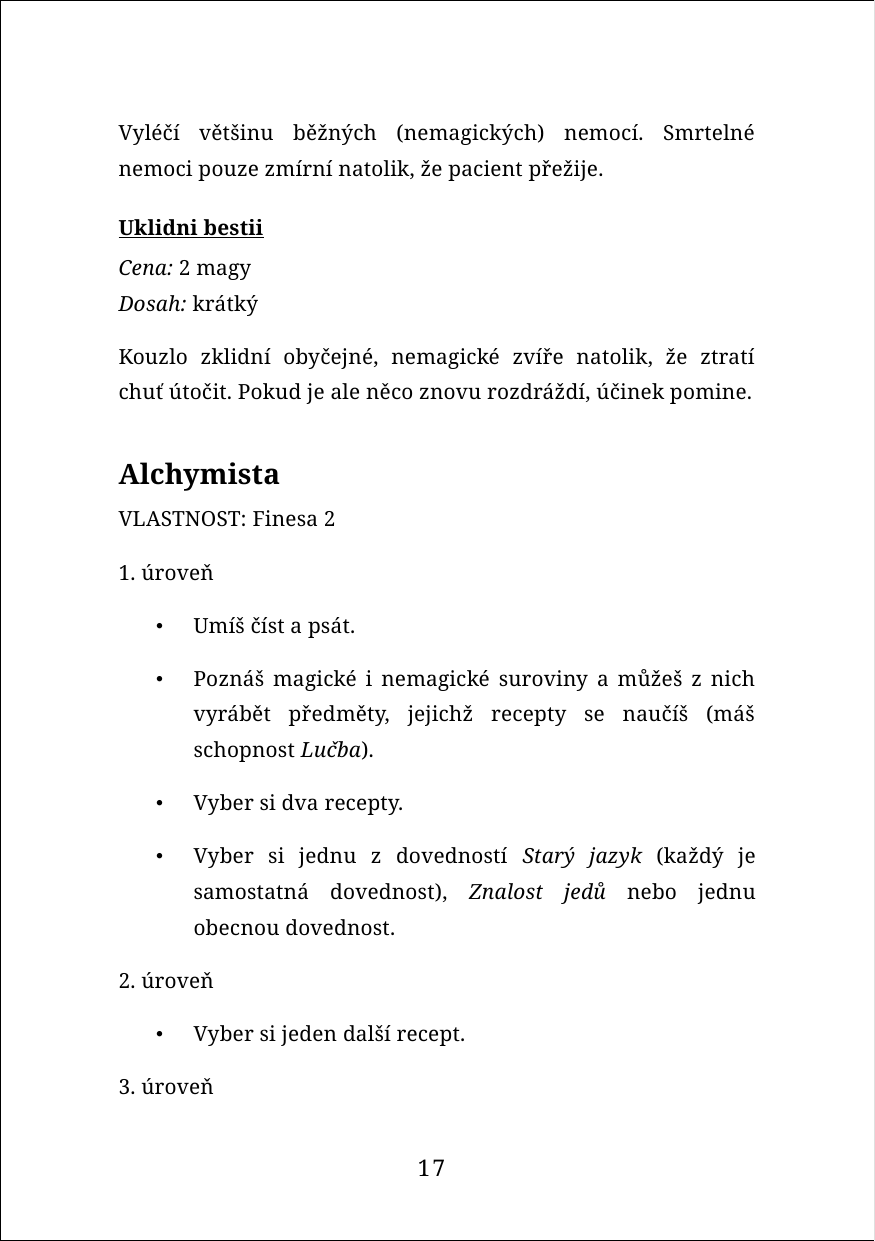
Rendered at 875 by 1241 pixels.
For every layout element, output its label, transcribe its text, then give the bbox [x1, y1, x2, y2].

text 1. úroveň [118, 558, 756, 586]
subtitle Alchymista [118, 454, 756, 493]
text Vyléčí většinu běžných (nemagických) nemocí. Smrtelné nemoci pouze zmírní natolik, že pacient přežije. [118, 118, 756, 182]
list Umíš číst a psát. [156, 611, 756, 639]
text Cena: 2 magy Dosah: krátký [118, 253, 756, 317]
text Kouzlo zklidní obyčejné, nemagické zvíře natolik, že ztratí chuť útočit. Pokud je ale něco znovu rozdráždí, účinek pomine. [118, 342, 756, 406]
list Vyber si jednu z dovedností Starý jazyk (každý je samostatná dovednost), Znalost jedů nebo jednu obecnou dovednost. [156, 842, 756, 941]
list Vyber si jeden další recept. [156, 1019, 756, 1047]
text 2. úroveň [118, 966, 756, 994]
list Vyber si dva recepty. [156, 788, 756, 817]
text VLASTNOST: Finesa 2 [118, 504, 756, 533]
subtitle Uklidni bestii [118, 213, 756, 241]
list Poznáš magické i nemagické suroviny a můžeš z nich vyrábět předměty, jejichž recepty se naučíš (máš schopnost Lučba). [156, 664, 756, 763]
text 3. úroveň [118, 1072, 756, 1101]
